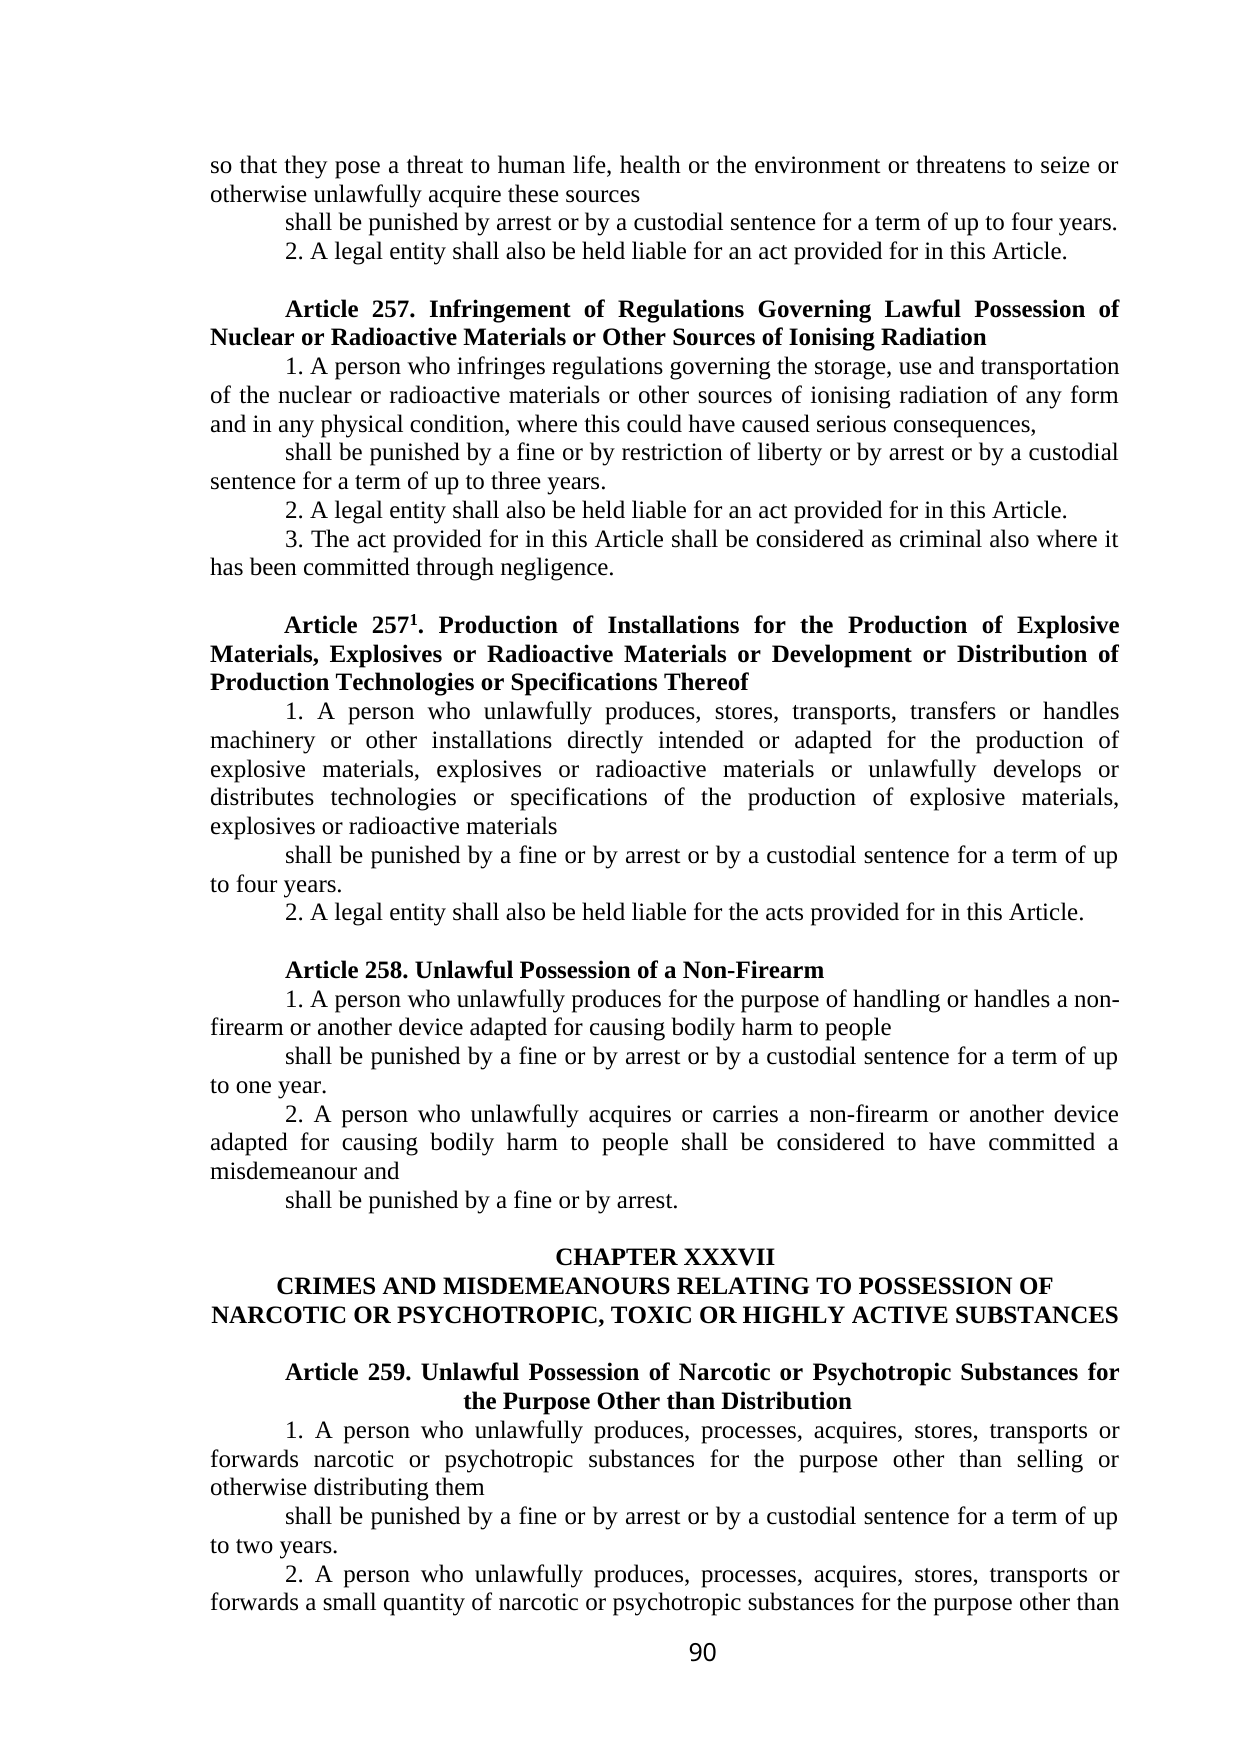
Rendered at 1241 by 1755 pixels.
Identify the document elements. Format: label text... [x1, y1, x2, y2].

text shall be punished by a fine or by arrest or by a custodial sentence for a term of up to four years. [210, 840, 1120, 897]
text Article 258. Unlawful Possession of a Non-Firearm [210, 955, 1120, 984]
text 1. A person who unlawfully produces, stores, transports, transfers or handles machinery or other installations directly intended or adapted for the production of explosive materials, explosives or radioactive materials or unlawfully develops or distributes technologies or specifications of the production of explosive materials, explosives or radioactive materials [210, 696, 1120, 840]
text so that they pose a threat to human life, health or the environment or threatens to seize or otherwise unlawfully acquire these sources [210, 150, 1120, 207]
text 1. A person who unlawfully produces for the purpose of handling or handles a non-firearm or another device adapted for causing bodily harm to people [210, 984, 1120, 1041]
text Article 259. Unlawful Possession of Narcotic or Psychotropic Substances for the Purpose Other than Distribution [285, 1357, 1120, 1415]
text 3. The act provided for in this Article shall be considered as criminal also where it has been committed through negligence. [210, 524, 1120, 581]
text 2. A person who unlawfully acquires or carries a non-firearm or another device adapted for causing bodily harm to people shall be considered to have committed a misdemeanour and [210, 1099, 1120, 1185]
text shall be punished by a fine or by arrest. [210, 1185, 1120, 1214]
text 2. A person who unlawfully produces, processes, acquires, stores, transports or forwards a small quantity of narcotic or psychotropic substances for the purpose other than [210, 1559, 1120, 1616]
text Article 2571. Production of Installations for the Production of Explosive Materials, Explosives or Radioactive Materials or Development or Distribution of Production Technologies or Specifications Thereof [210, 610, 1120, 696]
text 2. A legal entity shall also be held liable for the acts provided for in this Article. [210, 897, 1120, 926]
text 2. A legal entity shall also be held liable for an act provided for in this Article. [210, 236, 1120, 265]
text 1. A person who unlawfully produces, processes, acquires, stores, transports or forwards narcotic or psychotropic substances for the purpose other than selling or otherwise distributing them [210, 1415, 1120, 1501]
text 1. A person who infringes regulations governing the storage, use and transportation of the nuclear or radioactive materials or other sources of ionising radiation of any form and in any physical condition, where this could have caused serious consequences, [210, 351, 1120, 437]
text shall be punished by arrest or by a custodial sentence for a term of up to four years. [210, 207, 1120, 236]
text shall be punished by a fine or by arrest or by a custodial sentence for a term of up to two years. [210, 1501, 1120, 1559]
text CRIMES AND MISDEMEANOURS RELATING TO POSSESSION OF NARCOTIC OR PSYCHOTROPIC, TOXIC OR HIGHLY ACTIVE SUBSTANCES [210, 1271, 1120, 1329]
text 2. A legal entity shall also be held liable for an act provided for in this Article. [210, 495, 1120, 524]
text CHAPTER XXXVII [210, 1242, 1120, 1271]
text shall be punished by a fine or by arrest or by a custodial sentence for a term of up to one year. [210, 1041, 1120, 1099]
text Article 257. Infringement of Regulations Governing Lawful Possession of Nuclear or Radioactive Materials or Other Sources of Ionising Radiation [210, 294, 1120, 351]
text shall be punished by a fine or by restriction of liberty or by arrest or by a custodial sentence for a term of up to three years. [210, 437, 1120, 495]
